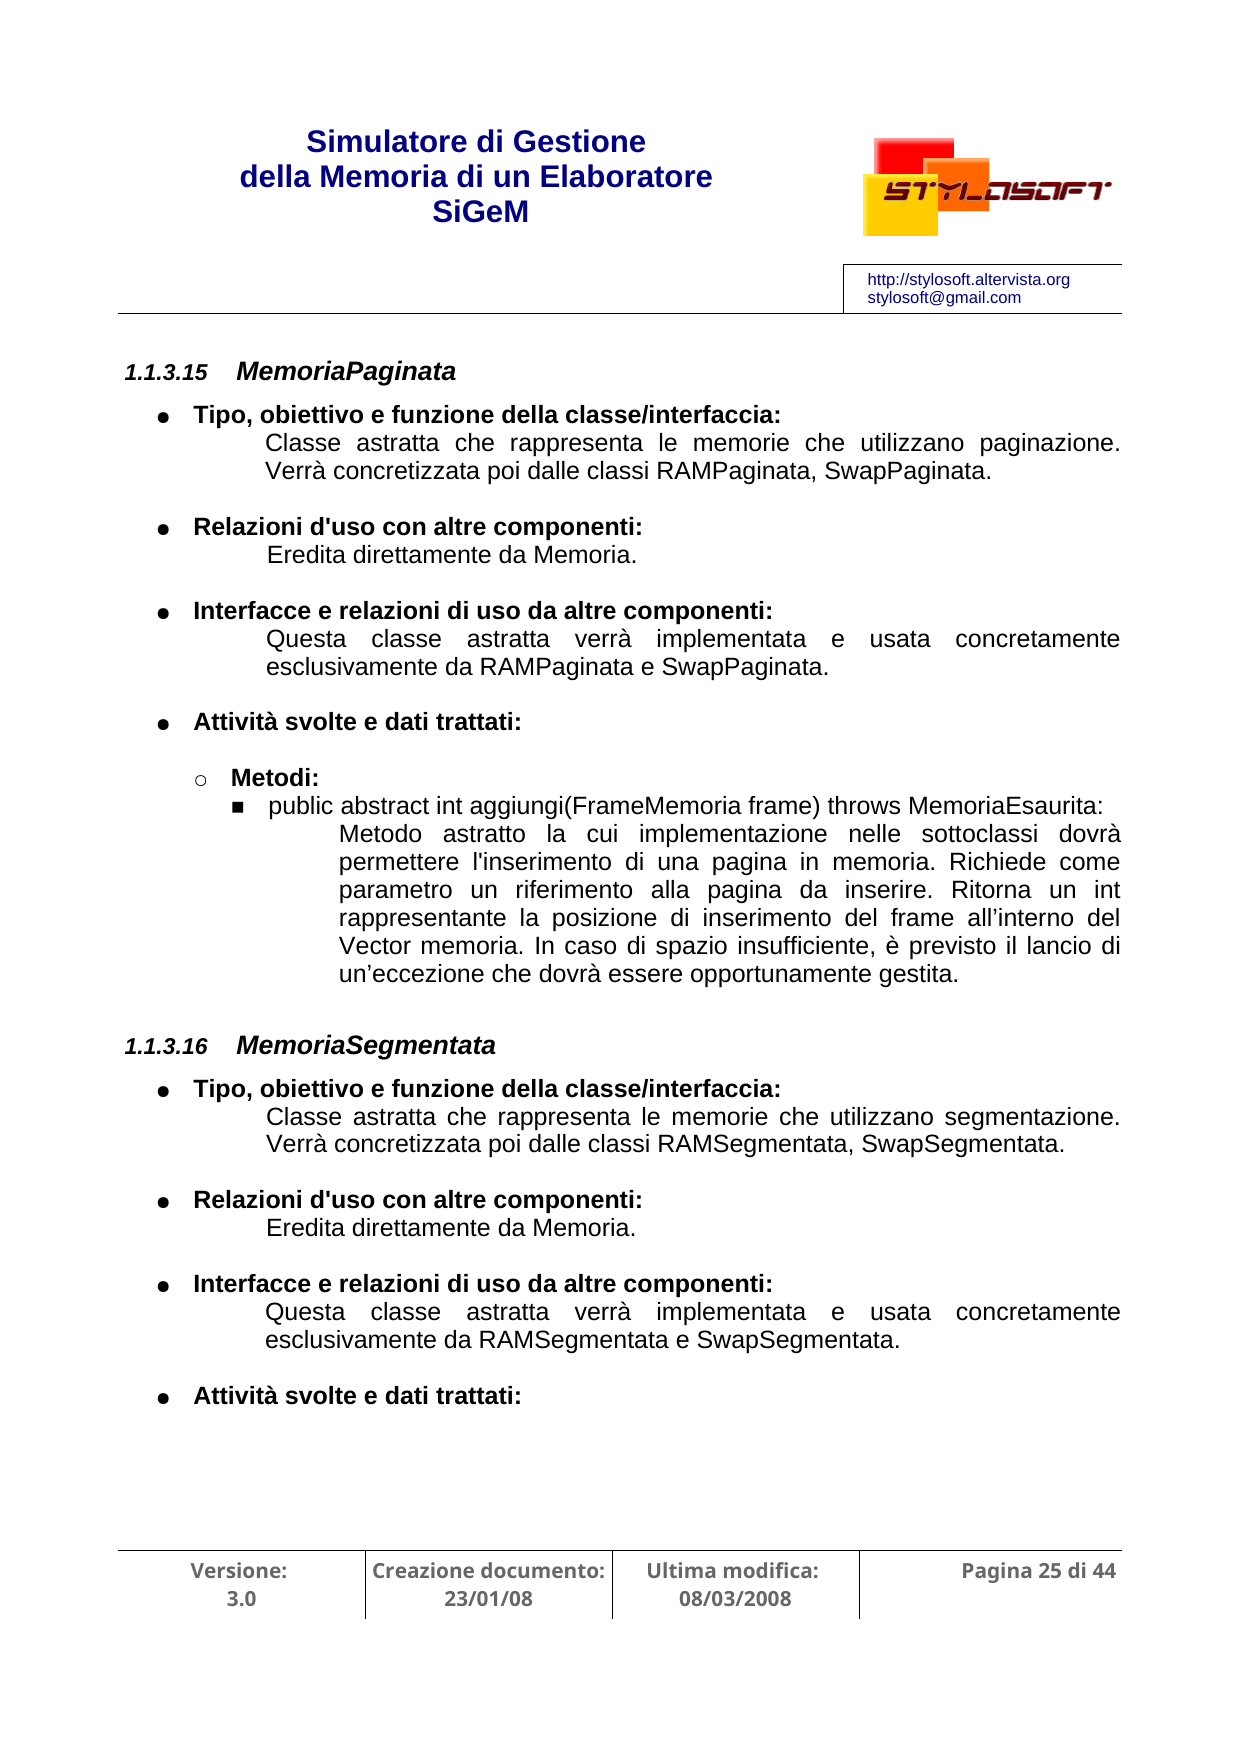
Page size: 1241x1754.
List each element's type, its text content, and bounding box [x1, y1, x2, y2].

subtitle MemoriaSegmentata [118, 1030, 1122, 1060]
list Tipo, obiettivo e funzione della classe/interfaccia: [156, 1074, 1122, 1102]
text Questa classe astratta verrà implementata e usata concretamente esclusivamente da RAMSegmentata e SwapSegmentata. [265, 1298, 1122, 1354]
picture [848, 123, 1117, 247]
text Classe astratta che rappresenta le memorie che utilizzano paginazione. Verrà concretizzata poi dalle classi RAMPaginata, SwapPaginata. [265, 429, 1122, 485]
list Interfacce e relazioni di uso da altre componenti: [156, 596, 1122, 624]
text Eredita direttamente da Memoria. [267, 541, 1122, 568]
subtitle MemoriaPaginata [118, 357, 1122, 386]
list Tipo, obiettivo e funzione della classe/interfaccia: [156, 401, 1122, 429]
list Attività svolte e dati trattati: [156, 1382, 1122, 1409]
text Classe astratta che rappresenta le memorie che utilizzano segmentazione. Verrà concretizzata poi dalle classi RAMSegmentata, SwapSegmentata. [266, 1102, 1122, 1158]
text Metodo astratto la cui implementazione nelle sottoclassi dovrà permettere l'inserimento di una pagina in memoria. Richiede come parametro un riferimento alla pagina da inserire. Ritorna un int rappresentante la posizione di inserimento del frame all’interno del Vector memoria. In caso di spazio insufficiente, è previsto il lancio di un’eccezione che dovrà essere opportunamente gestita. [339, 820, 1122, 987]
text Eredita direttamente da Memoria. [266, 1214, 1122, 1242]
list Metodi: [193, 764, 1122, 792]
list public abstract int aggiungi(FrameMemoria frame) throws MemoriaEsaurita: [231, 792, 1122, 820]
text Questa classe astratta verrà implementata e usata concretamente esclusivamente da RAMPaginata e SwapPaginata. [266, 624, 1122, 680]
list Interfacce e relazioni di uso da altre componenti: [156, 1270, 1122, 1298]
list Relazioni d'uso con altre componenti: [156, 1186, 1122, 1214]
list Relazioni d'uso con altre componenti: [156, 513, 1122, 541]
list Attività svolte e dati trattati: [156, 708, 1122, 736]
